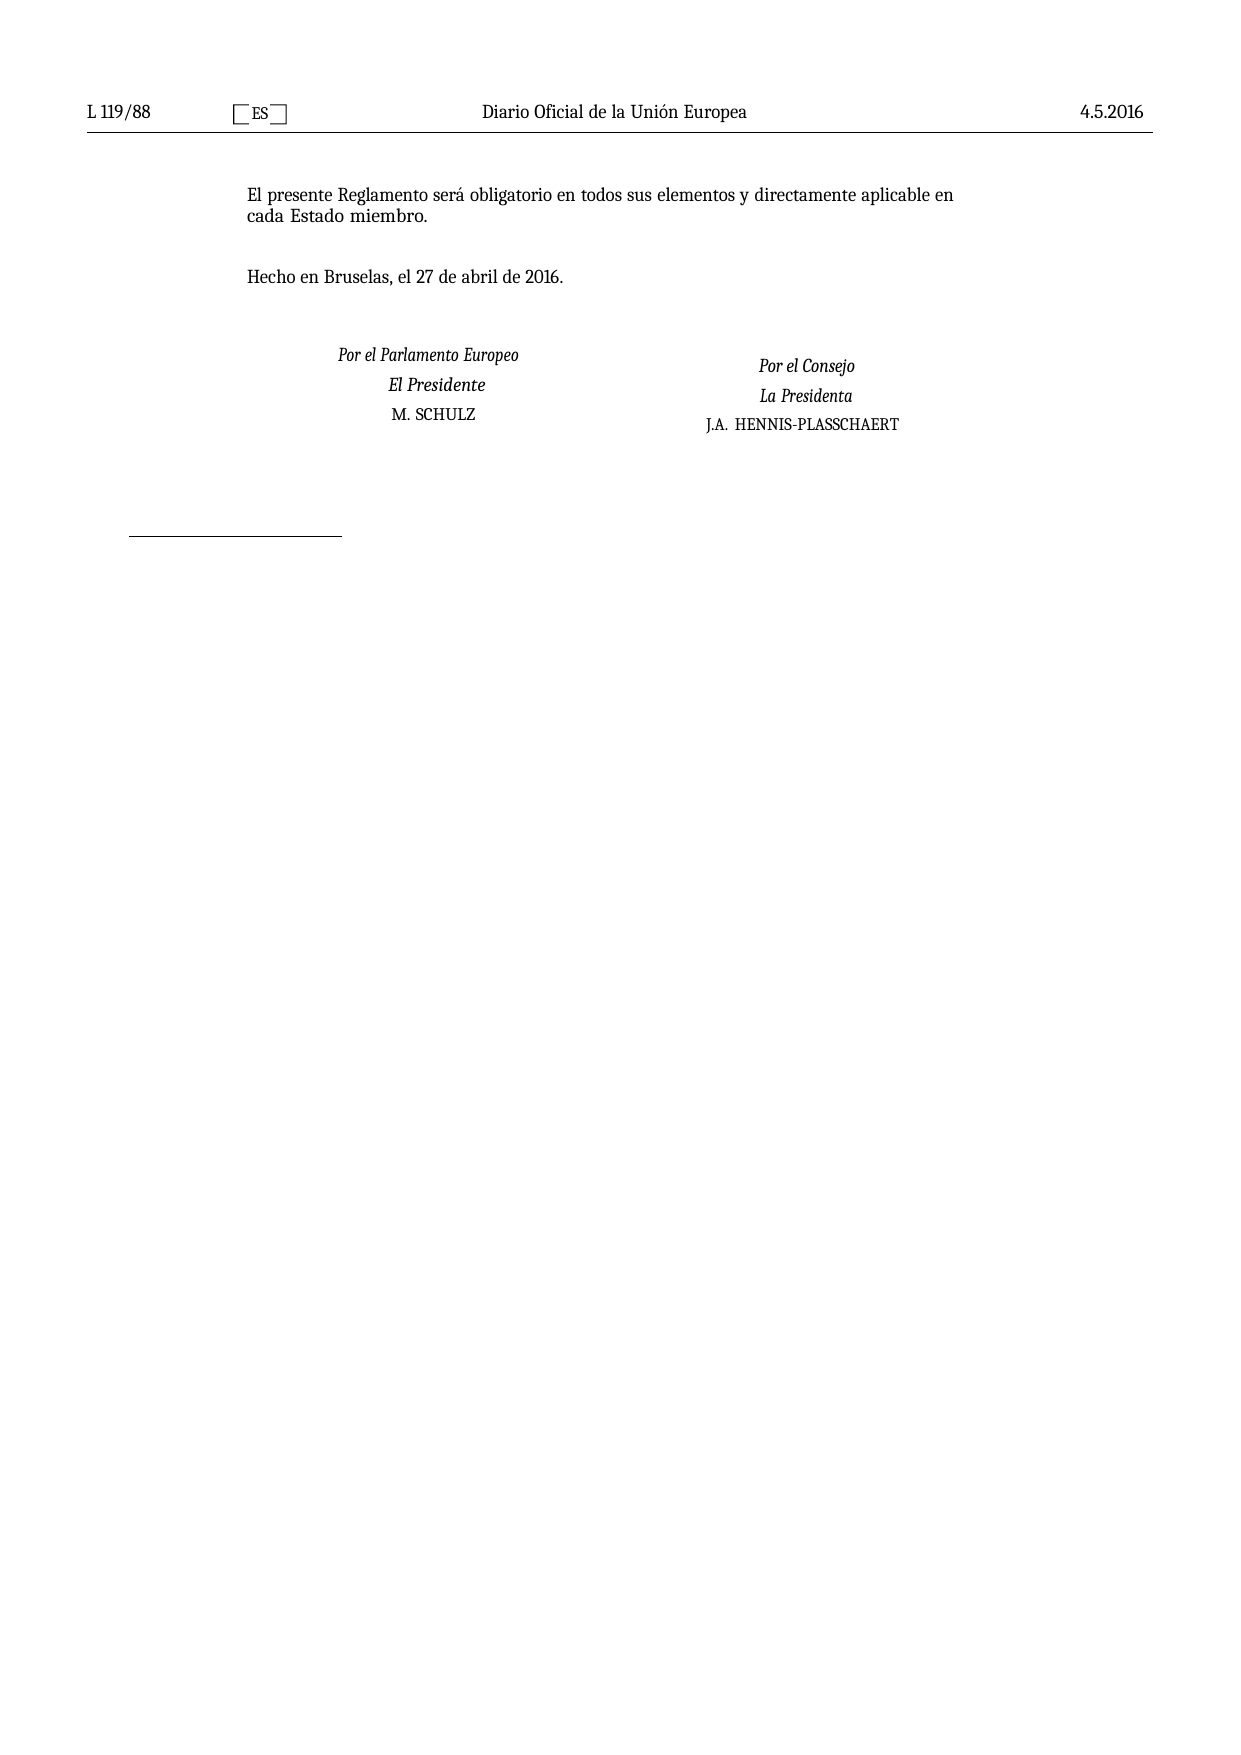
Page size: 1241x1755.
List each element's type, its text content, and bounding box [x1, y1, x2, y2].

text J.A. HENNIS-PLASSCHAERT [706, 415, 1111, 435]
text Hecho en Bruselas, el 27 de abril de 2016. [247, 265, 1111, 288]
text Por el Consejo La Presidenta [756, 354, 858, 407]
text El presente Reglamento será obligatorio en todos sus elementos y directamente aplicable en cada Estado miembro. [247, 184, 994, 227]
text Por el Parlamento Europeo El Presidente [338, 344, 529, 397]
text M. SCHULZ [391, 404, 529, 425]
